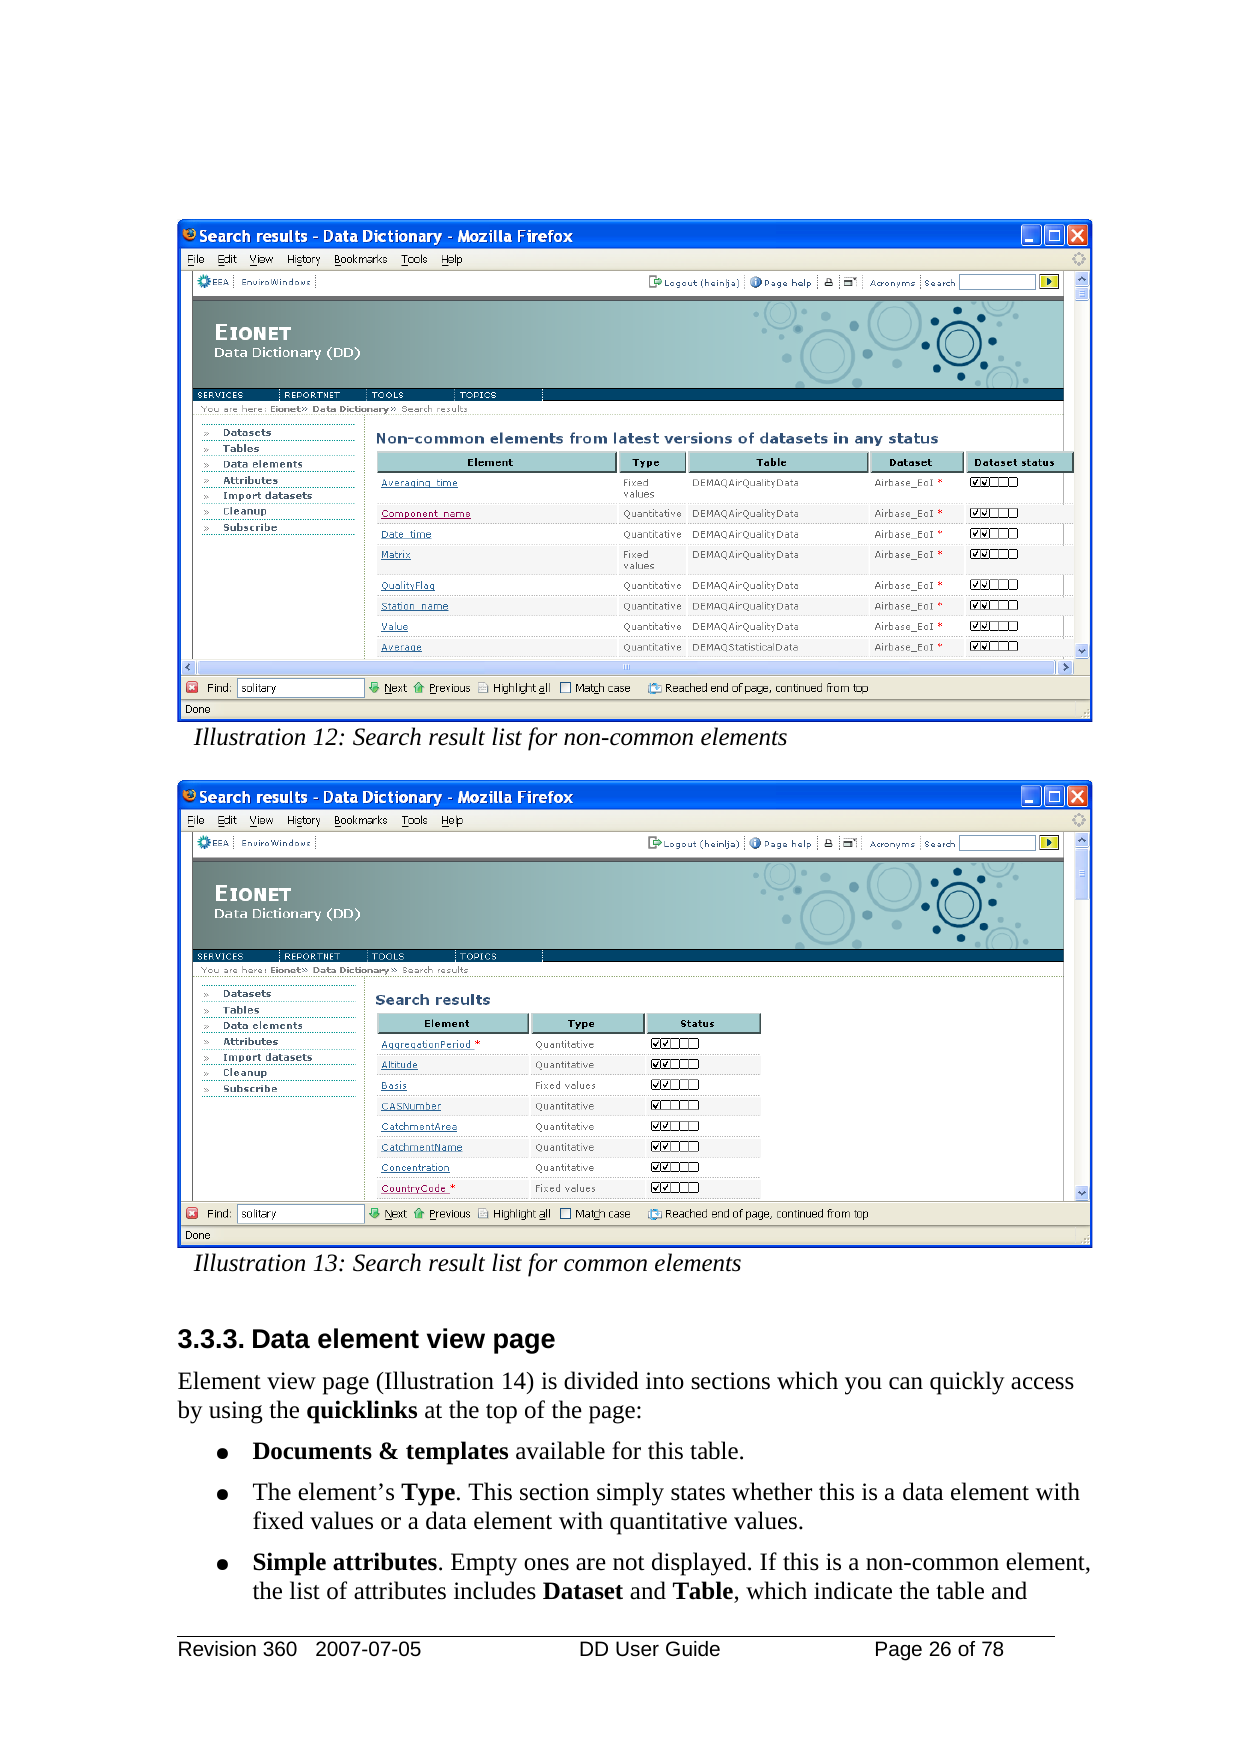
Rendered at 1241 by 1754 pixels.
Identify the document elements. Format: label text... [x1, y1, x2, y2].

list The element’s Type. This section simply states whether this is a data element with fixed values or a data element with quantitative values. [215, 1477, 1092, 1535]
text Illustration 13: Search result list for common elements [194, 1248, 1076, 1277]
picture [177, 780, 1093, 1248]
subtitle Data element view page [177, 1323, 1092, 1354]
text Element view page (Illustration 14) is divided into sections which you can quickly access by using the quicklinks at the top of the page: [177, 1366, 1092, 1424]
list Simple attributes. Empty ones are not displayed. If this is a non-common element, the list of attributes includes Dataset and Table, which indicate the table and [215, 1547, 1092, 1605]
text Illustration 12: Search result list for non-common elements [194, 722, 1076, 751]
picture [177, 219, 1093, 722]
list Documents & templates available for this table. [215, 1436, 1092, 1465]
